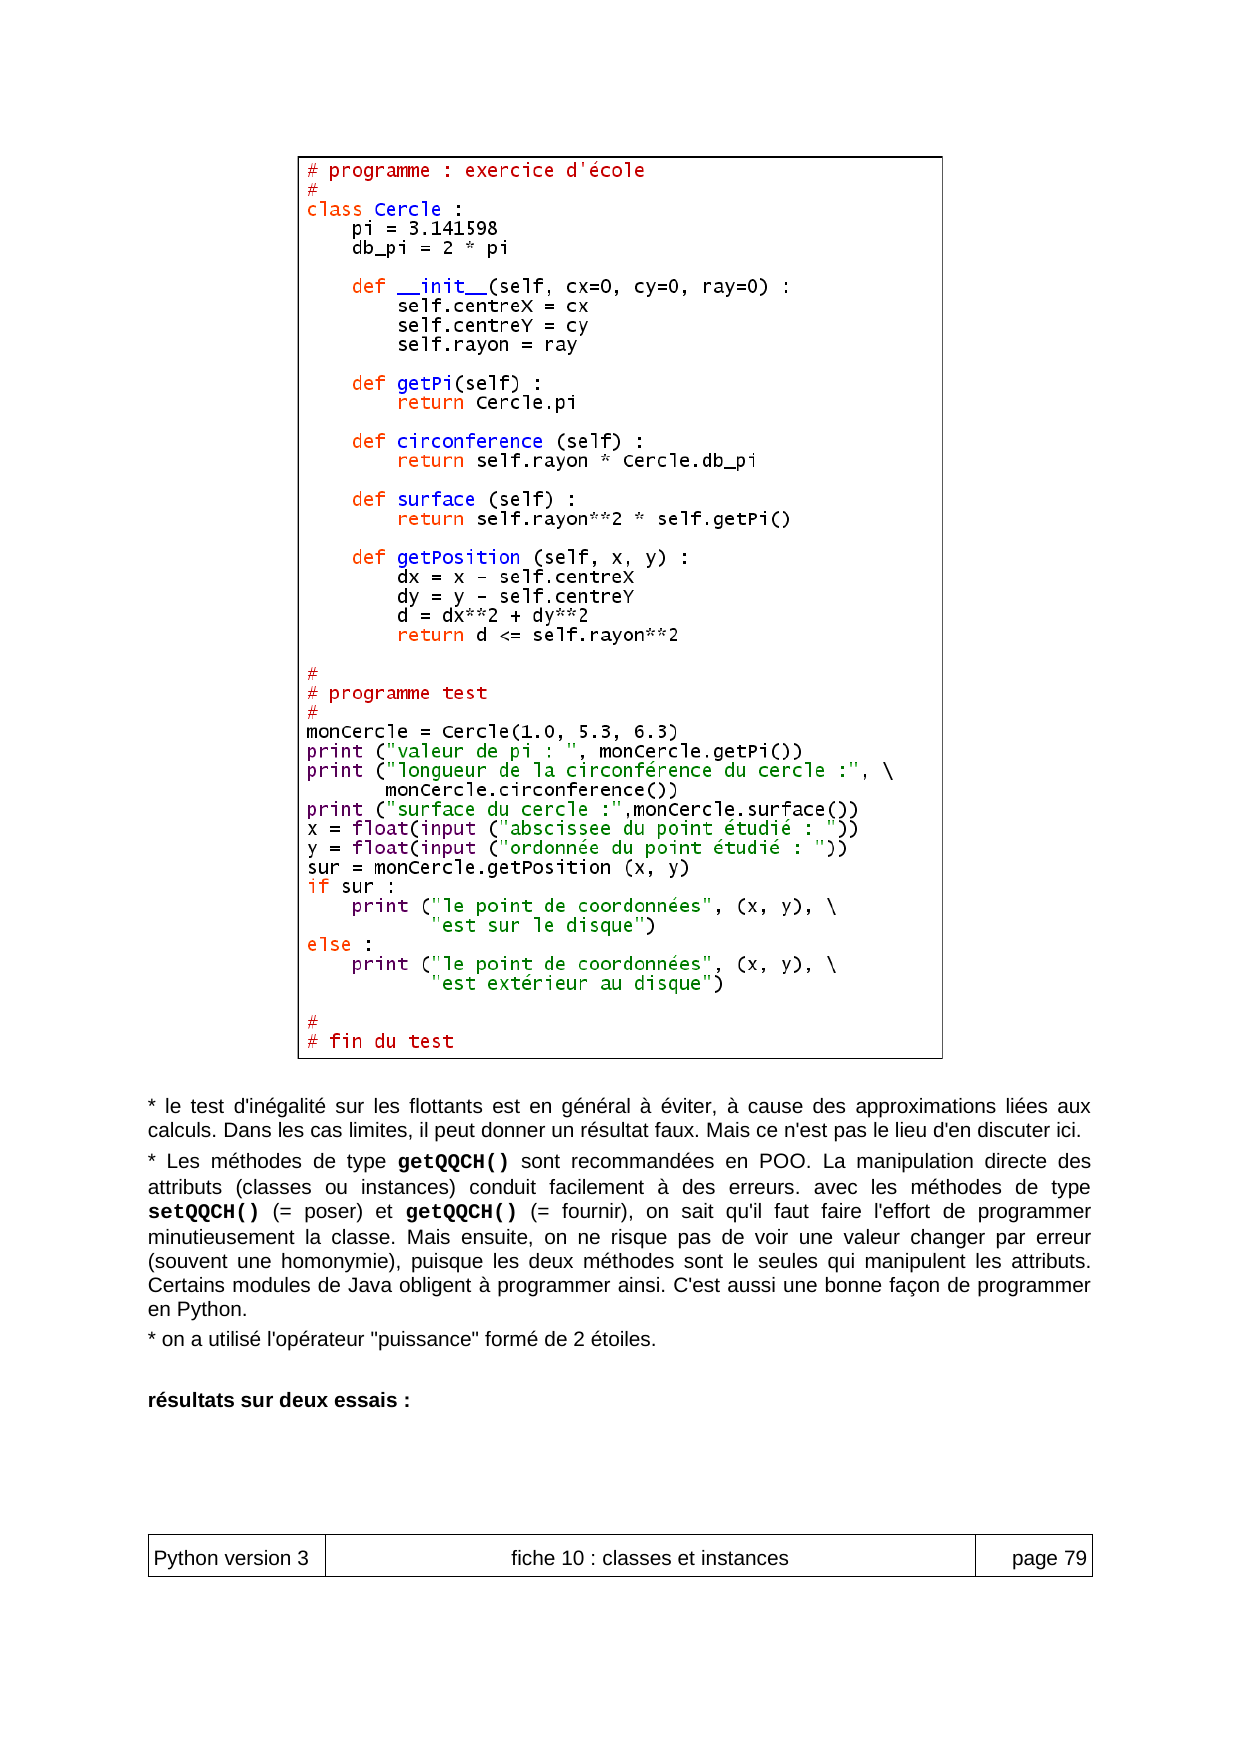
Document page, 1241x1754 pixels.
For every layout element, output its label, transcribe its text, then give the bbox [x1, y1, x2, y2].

text * Les méthodes de type getQQCH() sont recommandées en POO. La manipulation directe des attributs (classes ou instances) conduit facilement à des erreurs. avec les méthodes de type setQQCH() (= poser) et getQQCH() (= fournir), on sait qu'il faut faire l'effort de programmer minutieusement la classe. Mais ensuite, on ne risque pas de voir une valeur changer par erreur (souvent une homonymie), puisque les deux méthodes sont le seules qui manipulent les attributs. Certains modules de Java obligent à programmer ainsi. C'est aussi une bonne façon de programmer en Python. [148, 1149, 1092, 1321]
text * le test d'inégalité sur les flottants est en général à éviter, à cause des approximations liées aux calculs. Dans les cas limites, il peut donner un résultat faux. Mais ce n'est pas le lieu d'en discuter ici. [148, 1094, 1092, 1142]
picture [297, 156, 943, 1059]
text résultats sur deux essais : [148, 1388, 1092, 1412]
text * on a utilisé l'opérateur "puissance" formé de 2 étoiles. [148, 1327, 1092, 1351]
